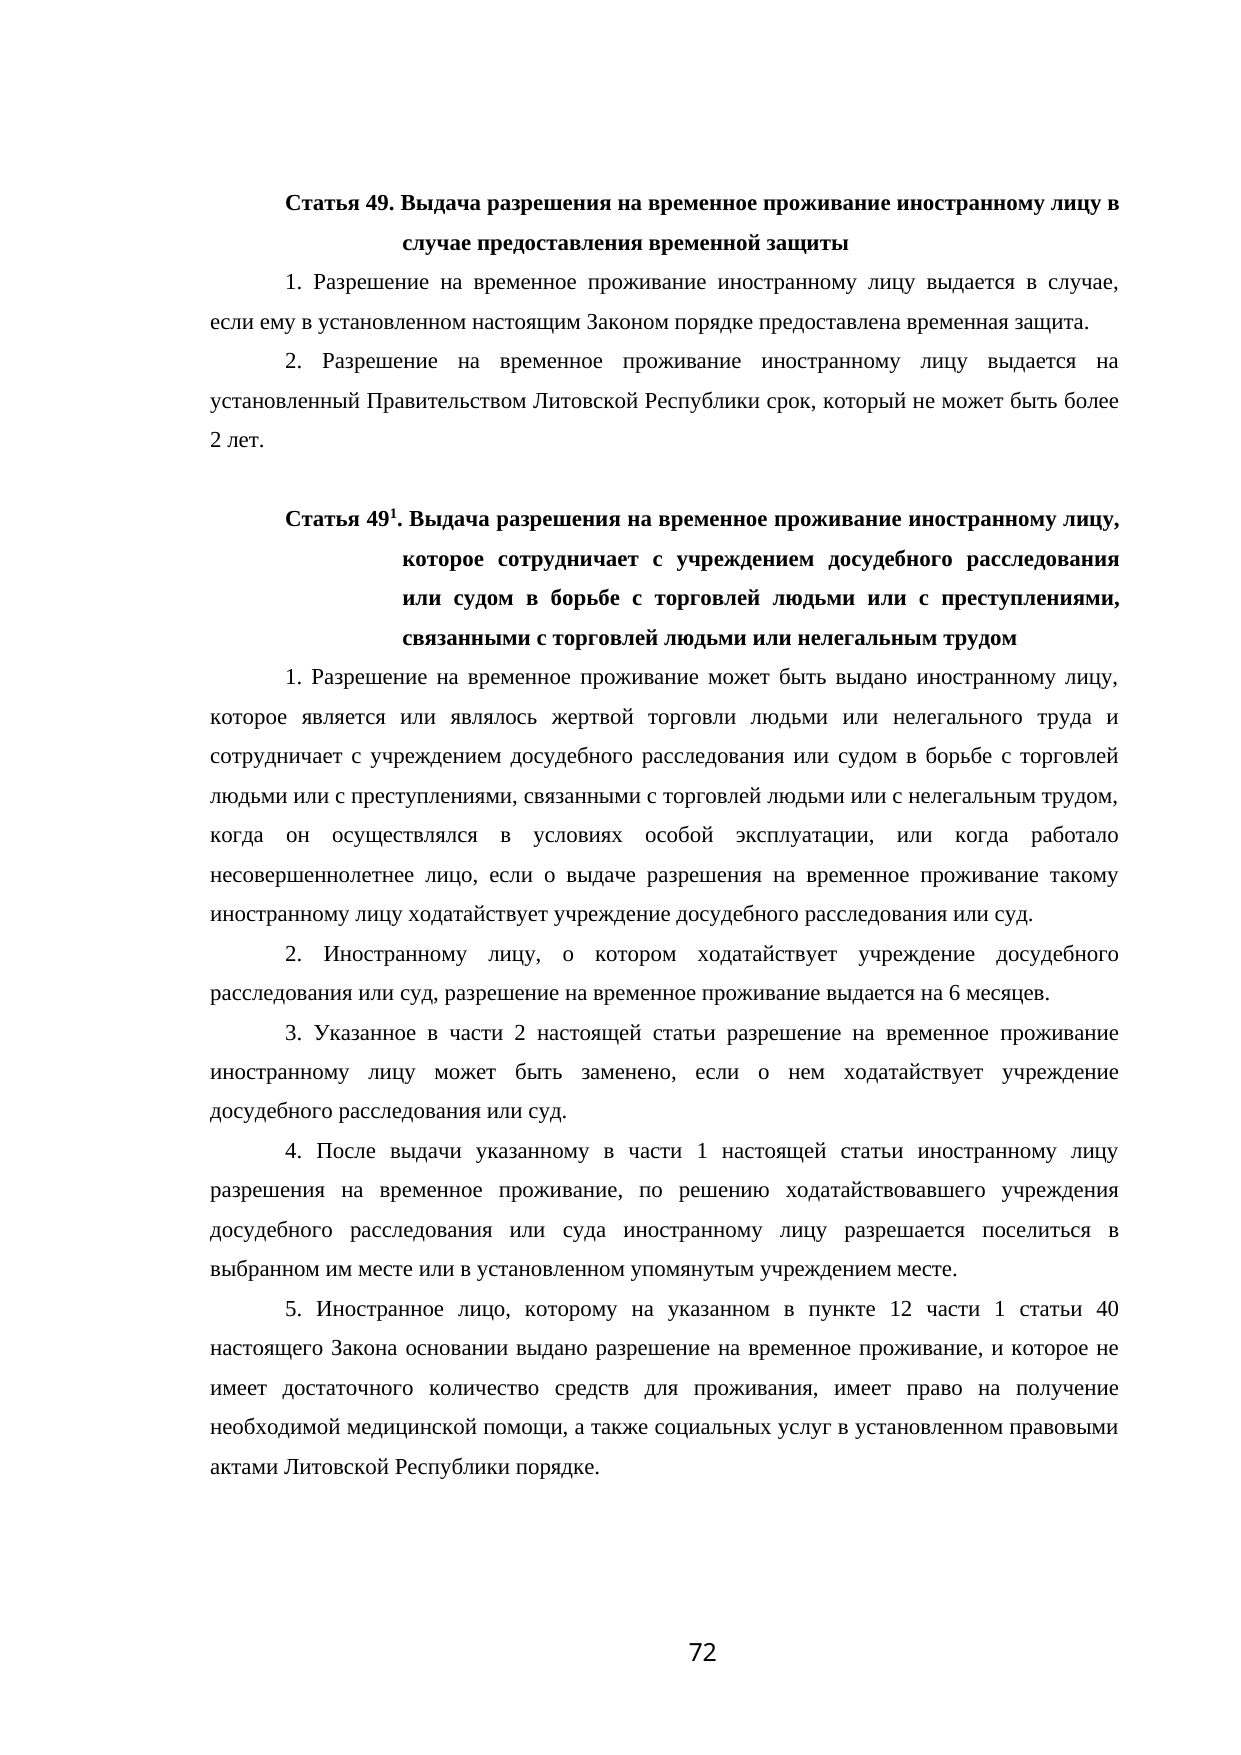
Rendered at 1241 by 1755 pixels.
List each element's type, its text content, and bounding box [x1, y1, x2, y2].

text 2. Иностранному лицу, о котором ходатайствует учреждение досудебного расследования или суд, разрешение на временное проживание выдается на 6 месяцев. [210, 939, 1120, 1005]
text 1. Разрешение на временное проживание иностранному лицу выдается в случае, если ему в установленном настоящим Законом порядке предоставлена временная защита. [210, 268, 1120, 334]
text 2. Разрешение на временное проживание иностранному лицу выдается на установленный Правительством Литовской Республики срок, который не может быть более 2 лет. [210, 347, 1120, 453]
text 3. Указанное в части 2 настоящей статьи разрешение на временное проживание иностранному лицу может быть заменено, если о нем ходатайствует учреждение досудебного расследования или суд. [210, 1018, 1120, 1124]
text 4. После выдачи указанному в части 1 настоящей статьи иностранному лицу разрешения на временное проживание, по решению ходатайствовавшего учреждения досудебного расследования или суда иностранному лицу разрешается поселиться в выбранном им месте или в установленном упомянутым учреждением месте. [210, 1137, 1120, 1282]
text 1. Разрешение на временное проживание может быть выдано иностранному лицу, которое является или являлось жертвой торговли людьми или нелегального труда и сотрудничает с учреждением досудебного расследования или судом в борьбе с торговлей людьми или с преступлениями, связанными с торговлей людьми или с нелегальным трудом, когда он осуществлялся в условиях особой эксплуатации, или когда работало несовершеннолетнее лицо, если о выдаче разрешения на временное проживание такому иностранному лицу ходатайствует учреждение досудебного расследования или суд. [210, 663, 1120, 926]
text 5. Иностранное лицо, которому на указанном в пункте 12 части 1 статьи 40 настоящего Закона основании выдано разрешение на временное проживание, и которое не имеет достаточного количество средств для проживания, имеет право на получение необходимой медицинской помощи, а также социальных услуг в установленном правовыми актами Литовской Республики порядке. [210, 1295, 1120, 1479]
text Статья 49. Выдача разрешения на временное проживание иностранному лицу в случае предоставления временной защиты [285, 189, 1120, 255]
text Статья 491. Выдача разрешения на временное проживание иностранному лицу, которое сотрудничает с учреждением досудебного расследования или судом в борьбе с торговлей людьми или с преступлениями, связанными с торговлей людьми или нелегальным трудом [285, 505, 1120, 650]
